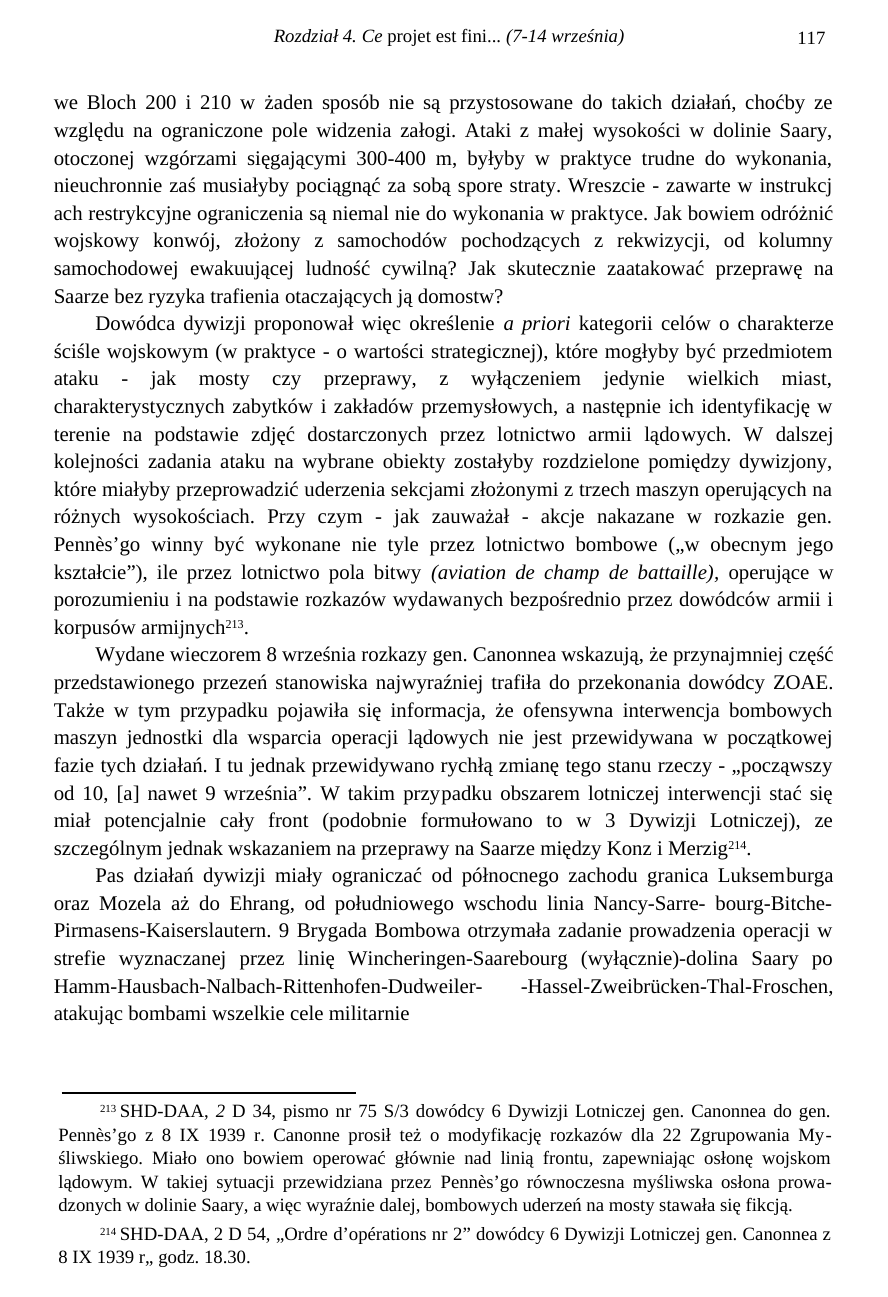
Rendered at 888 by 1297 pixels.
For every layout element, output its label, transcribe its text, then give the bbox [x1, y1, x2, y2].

text Dowódca dywizji proponował więc określenie a priori kategorii celów o cha­rakterze ściśle wojskowym (w praktyce - o wartości strategicznej), które mogłyby być przedmiotem ataku - jak mosty czy przeprawy, z wyłączeniem jedynie wielkich miast, charakterystycznych zabytków i zakładów przemysłowych, a następnie ich identyfikację w terenie na podstawie zdjęć dostarczonych przez lotnictwo armii lądo­wych. W dalszej kolejności zadania ataku na wybrane obiekty zostałyby rozdzielone pomiędzy dywizjony, które miałyby przeprowadzić uderzenia sekcjami złożonymi z trzech maszyn operujących na różnych wysokościach. Przy czym - jak zauważał - akcje nakazane w rozkazie gen. Pennès’go winny być wykonane nie tyle przez lotnic­two bombowe („w obecnym jego kształcie”), ile przez lotnictwo pola bitwy (aviation de champ de battaille), operujące w porozumieniu i na podstawie rozkazów wydawa­nych bezpośrednio przez dowódców armii i korpusów armijnych213. [53, 311, 833, 639]
text we Bloch 200 i 210 w żaden sposób nie są przystosowane do takich działań, choćby ze względu na ograniczone pole widzenia załogi. Ataki z małej wysokości w dolinie Saary, otoczonej wzgórzami sięgającymi 300-400 m, byłyby w praktyce trudne do wykonania, nieuchronnie zaś musiałyby pociągnąć za sobą spore straty. Wreszcie - zawarte w instrukcj ach restrykcyjne ograniczenia są niemal nie do wykonania w prak­tyce. Jak bowiem odróżnić wojskowy konwój, złożony z samochodów pochodzących z rekwizycji, od kolumny samochodowej ewakuującej ludność cywilną? Jak skutecz­nie zaatakować przeprawę na Saarze bez ryzyka trafienia otaczających ją domostw? [53, 90, 833, 308]
text 214 SHD-DAA, 2 D 54, „Ordre d’opérations nr 2” dowódcy 6 Dywizji Lotniczej gen. Canonnea z 8 IX 1939 r„ godz. 18.30. [58, 1223, 832, 1268]
text Rozdział 4. Ce projet est fini... (7-14 września) [273, 25, 626, 47]
text Pas działań dywizji miały ograniczać od północnego zachodu granica Luksem­burga oraz Mozela aż do Ehrang, od południowego wschodu linia Nancy-Sarre- bourg-Bitche-Pirmasens-Kaiserslautern. 9 Brygada Bombowa otrzymała zadanie prowadzenia operacji w strefie wyznaczanej przez linię Wincheringen-Saarebourg (wyłącznie)-dolina Saary po Hamm-Hausbach-Nalbach-Rittenhofen-Dudweiler- -Hassel-Zweibrücken-Thal-Froschen, atakując bombami wszelkie cele militarnie [53, 863, 833, 1025]
text 117 [797, 27, 831, 48]
text 213 SHD-DAA, 2 D 34, pismo nr 75 S/3 dowódcy 6 Dywizji Lotniczej gen. Canonnea do gen. Pennès’go z 8 IX 1939 r. Canonne prosił też o modyfikację rozkazów dla 22 Zgrupowania My­śliwskiego. Miało ono bowiem operować głównie nad linią frontu, zapewniając osłonę wojskom lądowym. W takiej sytuacji przewidziana przez Pennès’go równoczesna myśliwska osłona prowa­dzonych w dolinie Saary, a więc wyraźnie dalej, bombowych uderzeń na mosty stawała się fikcją. [58, 1100, 832, 1216]
text Wydane wieczorem 8 września rozkazy gen. Canonnea wskazują, że przynaj­mniej część przedstawionego przezeń stanowiska najwyraźniej trafiła do przekona­nia dowódcy ZOAE. Także w tym przypadku pojawiła się informacja, że ofensywna interwencja bombowych maszyn jednostki dla wsparcia operacji lądowych nie jest przewidywana w początkowej fazie tych działań. I tu jednak przewidywano rychłą zmianę tego stanu rzeczy - „począwszy od 10, [a] nawet 9 września”. W takim przy­padku obszarem lotniczej interwencji stać się miał potencjalnie cały front (podobnie formułowano to w 3 Dywizji Lotniczej), ze szczególnym jednak wskazaniem na prze­prawy na Saarze między Konz i Merzig214. [53, 642, 833, 860]
